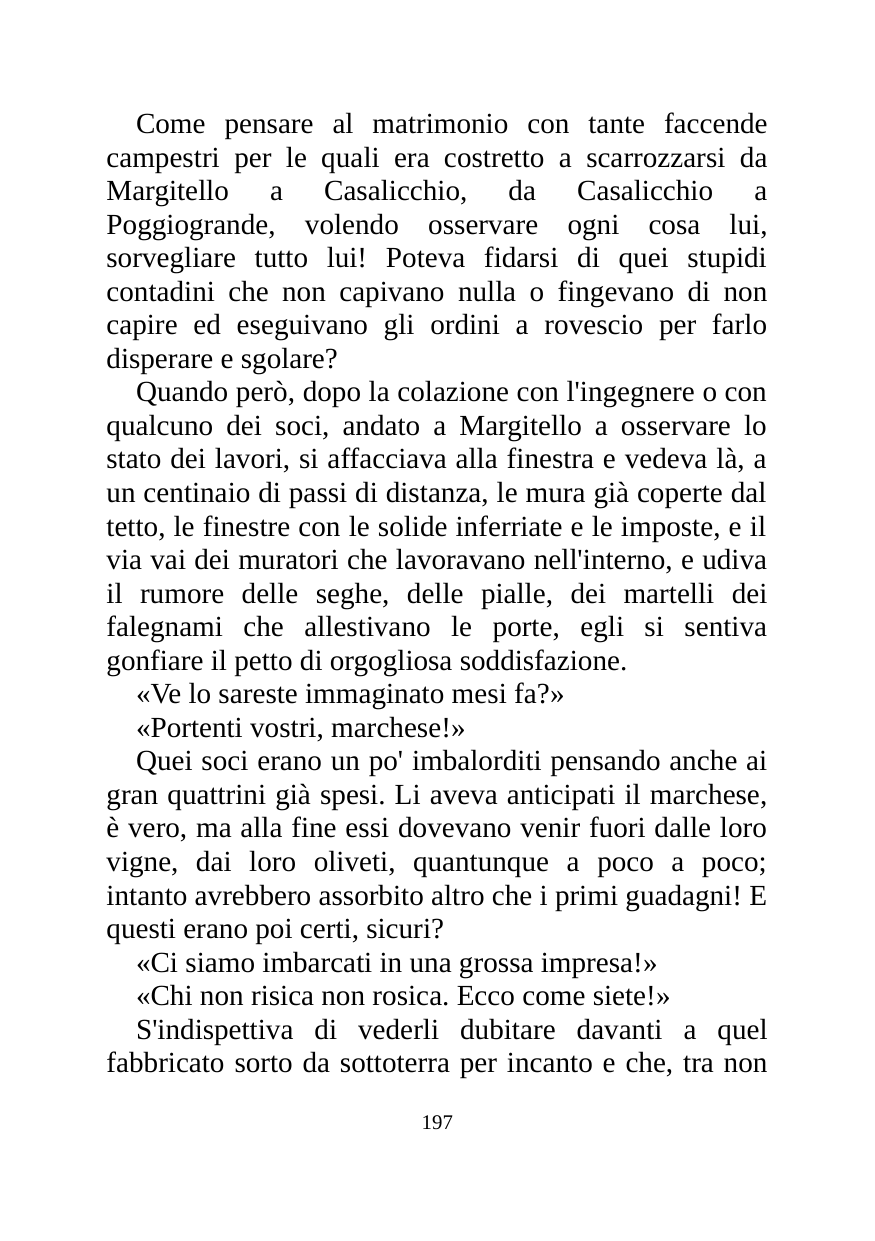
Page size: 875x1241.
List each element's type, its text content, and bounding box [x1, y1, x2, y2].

text Come pensare al matrimonio con tante faccende campestri per le quali era costretto a scarrozzarsi da Margitello a Casalicchio, da Casalicchio a Poggiogrande, volendo osservare ogni cosa lui, sorvegliare tutto lui! Poteva fidarsi di quei stupidi contadini che non capivano nulla o fingevano di non capire ed eseguivano gli ordini a rovescio per farlo disperare e sgolare? [106, 106, 768, 374]
text «Chi non risica non rosica. Ecco come siete!» [106, 978, 768, 1012]
text «Ve lo sareste immaginato mesi fa?» [106, 676, 768, 710]
text Quando però, dopo la colazione con l'ingegnere o con qualcuno dei soci, andato a Margitello a osservare lo stato dei lavori, si affacciava alla finestra e vedeva là, a un centinaio di passi di distanza, le mura già coperte dal tetto, le finestre con le solide inferriate e le imposte, e il via vai dei muratori che lavoravano nell'interno, e udiva il rumore delle seghe, delle pialle, dei martelli dei falegnami che allestivano le porte, egli si sentiva gonfiare il petto di orgogliosa soddisfazione. [106, 374, 768, 676]
text «Portenti vostri, marchese!» [106, 710, 768, 743]
text «Ci siamo imbarcati in una grossa impresa!» [106, 945, 768, 978]
text S'indispettiva di vederli dubitare davanti a quel fabbricato sorto da sottoterra per incanto e che, tra non [106, 1012, 768, 1079]
text Quei soci erano un po' imbalorditi pensando anche ai gran quattrini già spesi. Li aveva anticipati il marchese, è vero, ma alla fine essi dovevano venir fuori dalle loro vigne, dai loro oliveti, quantunque a poco a poco; intanto avrebbero assorbito altro che i primi guadagni! E questi erano poi certi, sicuri? [106, 743, 768, 945]
